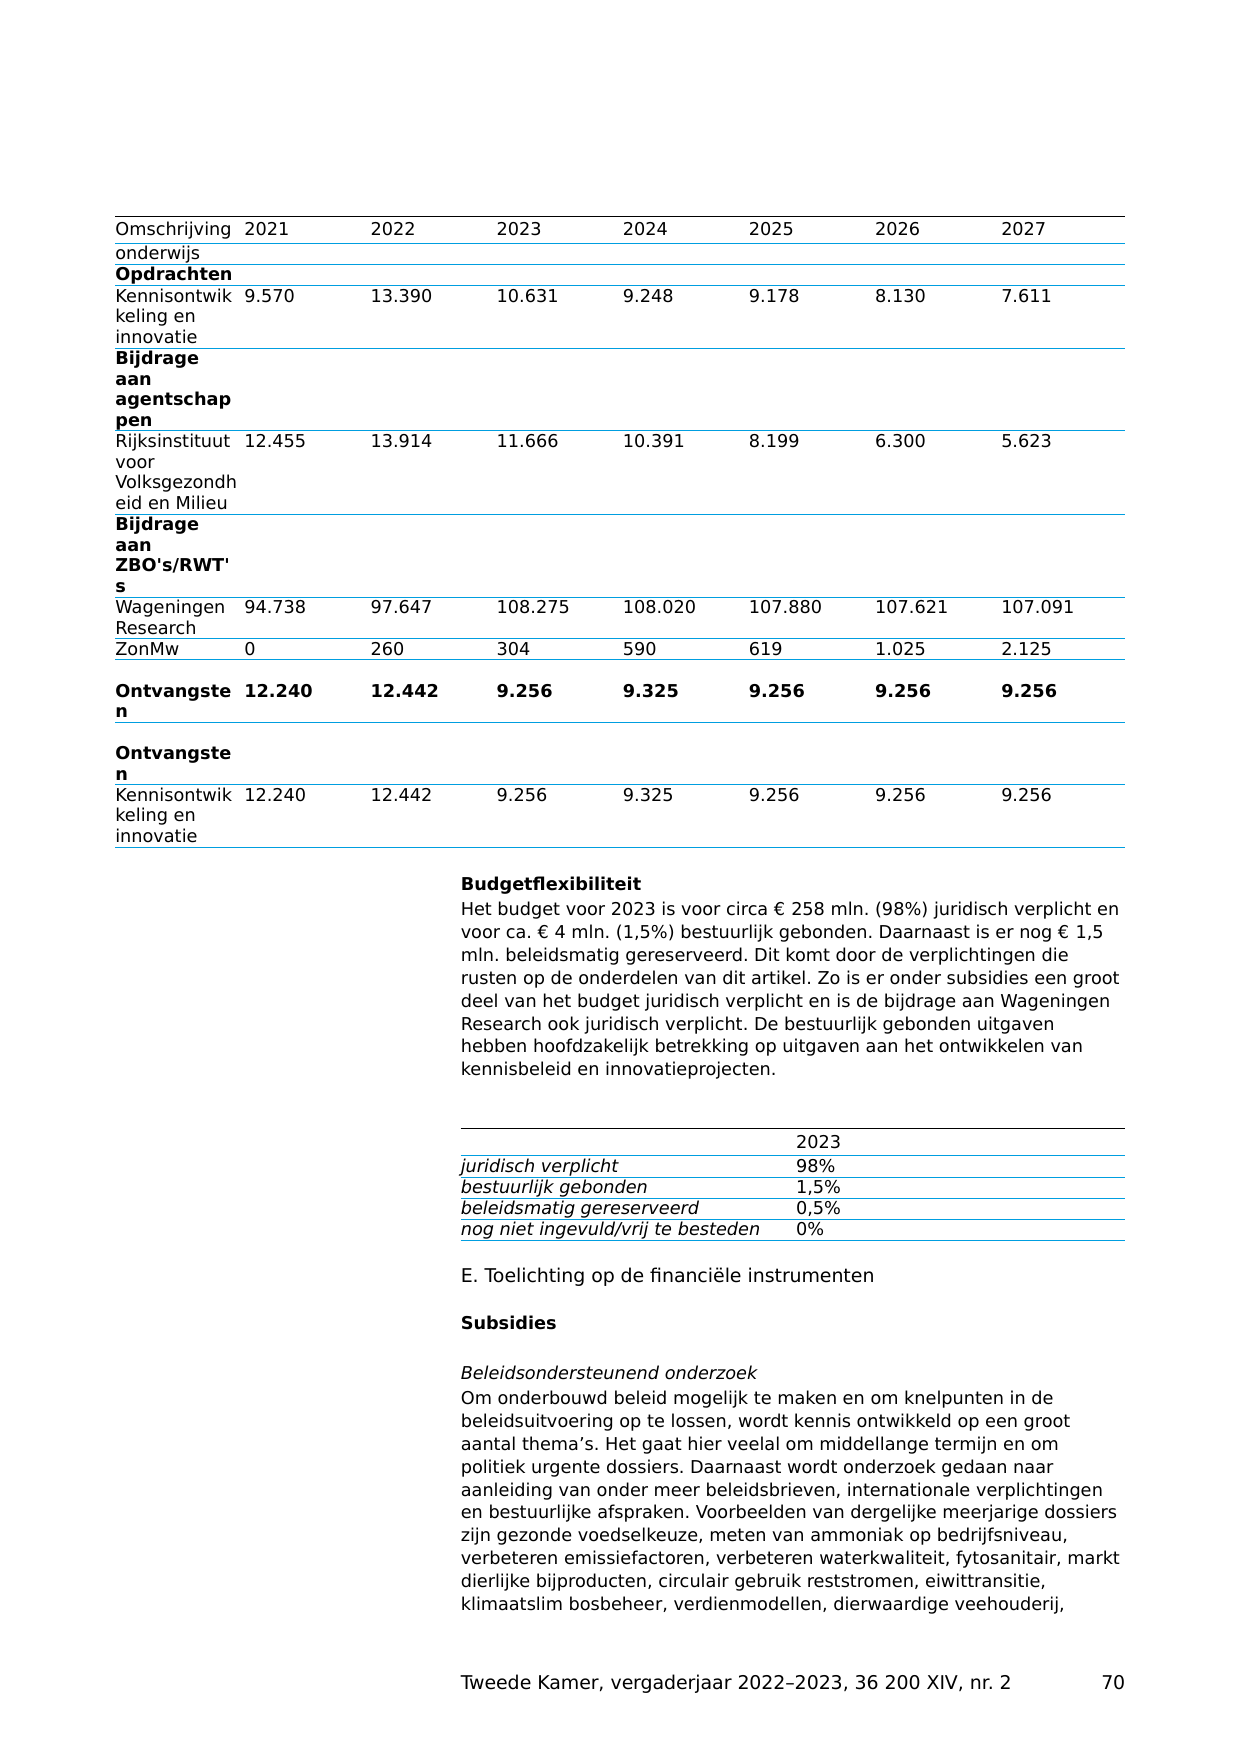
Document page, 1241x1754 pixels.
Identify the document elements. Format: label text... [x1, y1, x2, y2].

table_cell [746, 723, 872, 743]
table_cell 108.275 [494, 598, 620, 638]
table_cell [620, 515, 746, 596]
text Het budget voor 2023 is voor circa € 258 mln. (98%) juridisch verplicht en voor ca. € 4 mln. (1,5%) bestuurlijk gebonden. Daarnaast is er nog € 1,5 mln. beleidsmatig gereserveerd. Dit komt door de verplichtingen die rusten op de onderdelen van dit artikel. Zo is er onder subsidies een groot deel van het budget juridisch verplicht en is de bijdrage aan Wageningen Research ook juridisch verplicht. De bestuurlijk gebonden uitgaven hebben hoofdzakelijk betrekking op uitgaven aan het ontwikkelen van kennisbeleid en innovatieprojecten. [461, 897, 1125, 1080]
table_cell [998, 244, 1125, 264]
table_cell 10.631 [494, 286, 620, 347]
table_cell 9.325 [620, 785, 746, 847]
table_cell [494, 349, 620, 430]
table_cell [494, 723, 620, 743]
table_cell 13.914 [368, 431, 493, 513]
table_cell 1,5% [793, 1178, 1125, 1198]
table_cell [746, 349, 872, 430]
table_cell 12.442 [368, 785, 493, 847]
text Om onderbouwd beleid mogelijk te maken en om knelpunten in de beleidsuitvoering op te lossen, wordt kennis ontwikkeld op een groot aantal thema’s. Het gaat hier veelal om middellange termijn en om politiek urgente dossiers. Daarnaast wordt onderzoek gedaan naar aanleiding van onder meer beleidsbrieven, internationale verplichtingen en bestuurlijke afspraken. Voorbeelden van dergelijke meerjarige dossiers zijn gezonde voedselkeuze, meten van ammoniak op bedrijfsniveau, verbeteren emissiefactoren, verbeteren waterkwaliteit, fytosanitair, markt dierlijke bijproducten, circulair gebruik reststromen, eiwittransitie, klimaatslim bosbeheer, verdienmodellen, dierwaardige veehouderij, [461, 1386, 1125, 1615]
table_cell 94.738 [241, 598, 367, 638]
text Beleidsondersteunend onderzoek [461, 1361, 1125, 1384]
table_cell 9.178 [746, 286, 872, 347]
table_cell [620, 349, 746, 430]
table_cell 12.240 [241, 785, 367, 847]
table_cell 107.621 [872, 598, 998, 638]
table_cell Ontvangsten [115, 681, 241, 722]
table_cell [872, 265, 998, 285]
table_cell [368, 743, 493, 784]
table_cell [494, 244, 620, 264]
table_cell bestuurlijk gebonden [461, 1178, 793, 1198]
table_cell 2022 [368, 217, 493, 243]
table_cell Kennisontwikkeling en innovatie [115, 785, 241, 847]
table_cell 2025 [746, 217, 872, 243]
table_cell 619 [746, 639, 872, 659]
table_cell 2024 [620, 217, 746, 243]
table_cell 97.647 [368, 598, 493, 638]
table_cell 0,5% [793, 1199, 1125, 1219]
table_cell [620, 660, 746, 681]
table_cell Wageningen Research [115, 598, 241, 638]
table_cell [746, 515, 872, 596]
table_cell [461, 1129, 793, 1155]
table_cell 10.391 [620, 431, 746, 513]
table_cell 9.256 [746, 681, 872, 722]
table_cell 9.256 [998, 785, 1125, 847]
table_cell 2027 [998, 217, 1125, 243]
table_cell [998, 723, 1125, 743]
table_cell [746, 265, 872, 285]
table_cell [241, 660, 367, 681]
table_cell 9.256 [494, 681, 620, 722]
table_cell [241, 244, 367, 264]
table_cell 12.455 [241, 431, 367, 513]
table_header Geschatte budgetflexibiliteit [461, 1103, 1125, 1128]
title E. Toelichting op de financiële instrumenten [461, 1265, 1125, 1287]
table_cell [872, 660, 998, 681]
table_cell 12.240 [241, 681, 367, 722]
table_cell 98% [793, 1156, 1125, 1176]
table_cell [998, 515, 1125, 596]
table_cell [872, 723, 998, 743]
table_cell 590 [620, 639, 746, 659]
table_cell 2.125 [998, 639, 1125, 659]
table_cell [620, 723, 746, 743]
table_cell [241, 723, 367, 743]
table_cell [368, 660, 493, 681]
table_cell 9.256 [872, 785, 998, 847]
table_cell 9.325 [620, 681, 746, 722]
table_cell 5.623 [998, 431, 1125, 513]
table_cell [746, 244, 872, 264]
table_cell [620, 265, 746, 285]
table_cell 11.666 [494, 431, 620, 513]
table_cell [368, 349, 493, 430]
table_cell Omschrijving [115, 217, 241, 243]
table_cell [494, 743, 620, 784]
table_cell 108.020 [620, 598, 746, 638]
table_cell 2023 [494, 217, 620, 243]
table_cell [620, 244, 746, 264]
table_cell 12.442 [368, 681, 493, 722]
table_cell 107.880 [746, 598, 872, 638]
table_cell Bijdrage aan agentschappen [115, 349, 241, 430]
table_cell 304 [494, 639, 620, 659]
table_cell juridisch verplicht [461, 1156, 793, 1176]
table_cell 1.025 [872, 639, 998, 659]
table_cell [746, 743, 872, 784]
table_cell [872, 349, 998, 430]
table_cell 13.390 [368, 286, 493, 347]
table_cell [872, 244, 998, 264]
table_cell Bijdrage aan ZBO's/RWT's [115, 515, 241, 596]
table_cell [998, 265, 1125, 285]
table_cell nog niet ingevuld/vrij te besteden [461, 1220, 793, 1240]
table_cell [746, 660, 872, 681]
table_cell 9.570 [241, 286, 367, 347]
table_cell 9.248 [620, 286, 746, 347]
table_cell [998, 660, 1125, 681]
table_cell 2021 [241, 217, 367, 243]
table_cell [494, 515, 620, 596]
table_cell 0 [241, 639, 367, 659]
table_cell 9.256 [746, 785, 872, 847]
table_cell 6.300 [872, 431, 998, 513]
table_cell 9.256 [998, 681, 1125, 722]
table_cell [368, 723, 493, 743]
table_cell [494, 265, 620, 285]
table_cell 0% [793, 1220, 1125, 1240]
text Subsidies [461, 1311, 1125, 1334]
table_cell 2026 [872, 217, 998, 243]
table_cell [620, 743, 746, 784]
table_cell Kennisontwikkeling en innovatie [115, 286, 241, 347]
table_cell Opdrachten [115, 265, 241, 285]
table_cell 7.611 [998, 286, 1125, 347]
table_cell onderwijs [115, 244, 241, 264]
table_cell [872, 743, 998, 784]
table_cell 107.091 [998, 598, 1125, 638]
table_cell [368, 265, 493, 285]
table_cell Ontvangsten [115, 743, 241, 784]
table_cell [241, 515, 367, 596]
table_cell [872, 515, 998, 596]
text Budgetflexibiliteit [461, 872, 1125, 895]
table_cell [368, 515, 493, 596]
table_cell Rijksinstituut voor Volksgezondheid en Milieu [115, 431, 241, 513]
table_cell 8.130 [872, 286, 998, 347]
table_cell 9.256 [872, 681, 998, 722]
table_cell beleidsmatig gereserveerd [461, 1199, 793, 1219]
table_cell ZonMw [115, 639, 241, 659]
table_cell 8.199 [746, 431, 872, 513]
table_cell [241, 349, 367, 430]
table_header Budgettaire gevolgen van beleidArt. 23 (bedragen x € 1.000) [115, 191, 1125, 216]
table_cell 9.256 [494, 785, 620, 847]
table_cell [368, 244, 493, 264]
table_cell [998, 349, 1125, 430]
table_cell [998, 743, 1125, 784]
table_cell [494, 660, 620, 681]
table_cell [241, 743, 367, 784]
table_cell [115, 660, 241, 681]
table_cell 260 [368, 639, 493, 659]
table_cell [241, 265, 367, 285]
table_cell [115, 723, 241, 743]
table_cell 2023 [793, 1129, 1125, 1155]
